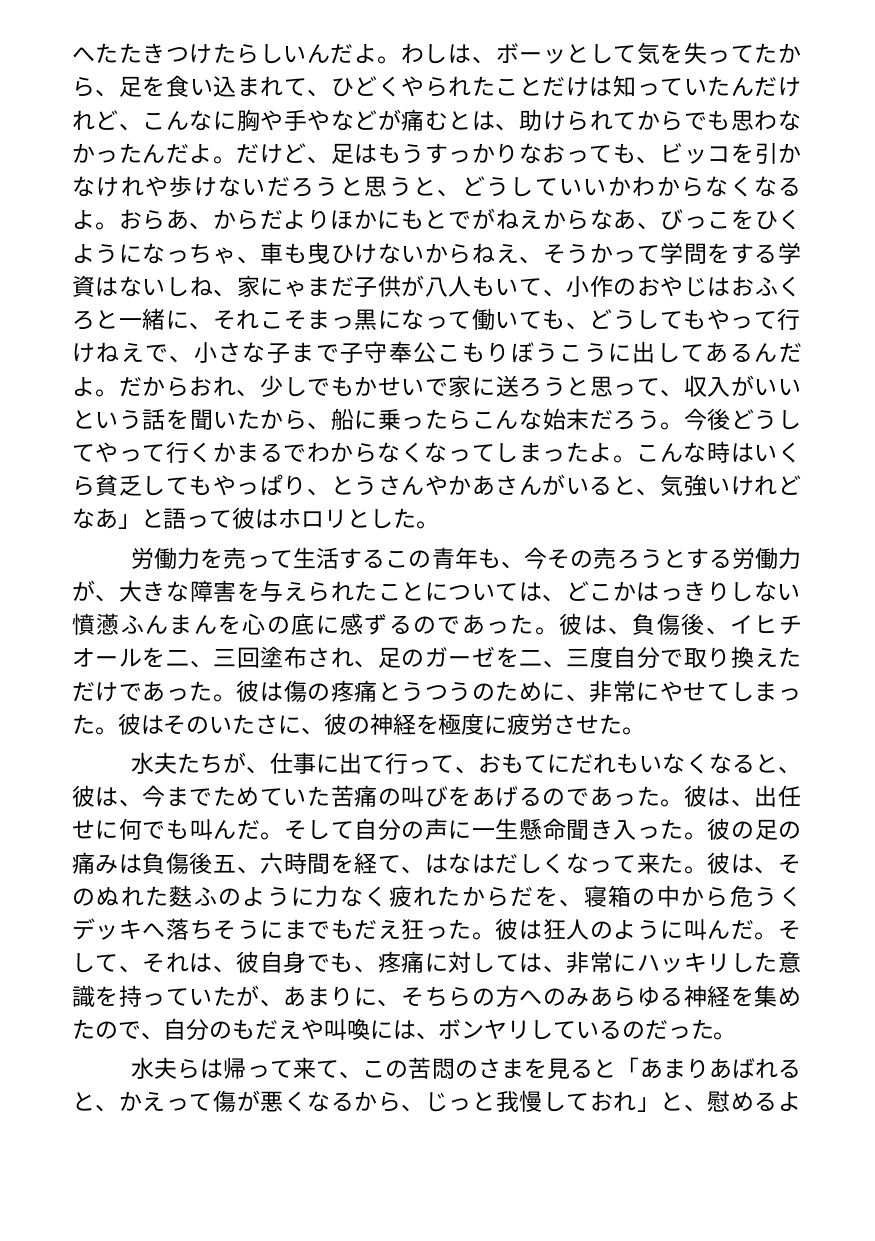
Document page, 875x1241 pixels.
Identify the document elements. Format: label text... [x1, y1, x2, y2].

text 労働力を売って生活するこの青年も、今その売ろうとする労働力が、大きな障害を与えられたことについては、どこかはっきりしない憤懣ふんまんを心の底に感ずるのであった。彼は、負傷後、イヒチオールを二、三回塗布され、足のガーゼを二、三度自分で取り換えただけであった。彼は傷の疼痛とうつうのために、非常にやせてしまった。彼はそのいたさに、彼の神経を極度に疲労させた。 [72, 540, 802, 740]
text へたたきつけたらしいんだよ。わしは、ボーッとして気を失ってたから、足を食い込まれて、ひどくやられたことだけは知っていたんだけれど、こんなに胸や手やなどが痛むとは、助けられてからでも思わなかったんだよ。だけど、足はもうすっかりなおっても、ビッコを引かなけれや歩けないだろうと思うと、どうしていいかわからなくなるよ。おらあ、からだよりほかにもとでがねえからなあ、びっこをひくようになっちゃ、車も曳ひけないからねえ、そうかって学問をする学資はないしね、家にゃまだ子供が八人もいて、小作のおやじはおふくろと一緒に、それこそまっ黒になって働いても、どうしてもやって行けねえで、小さな子まで子守奉公こもりぼうこうに出してあるんだよ。だからおれ、少しでもかせいで家に送ろうと思って、収入がいいという話を聞いたから、船に乗ったらこんな始末だろう。今後どうしてやって行くかまるでわからなくなってしまったよ。こんな時はいくら貧乏してもやっぱり、とうさんやかあさんがいると、気強いけれどなあ」と語って彼はホロリとした。 [72, 36, 802, 534]
text 水夫らは帰って来て、この苦悶のさまを見ると「あまりあばれると、かえって傷が悪くなるから、じっと我慢しておれ」と、慰めるよ [72, 1051, 802, 1117]
text 水夫たちが、仕事に出て行って、おもてにだれもいなくなると、彼は、今までためていた苦痛の叫びをあげるのであった。彼は、出任せに何でも叫んだ。そして自分の声に一生懸命聞き入った。彼の足の痛みは負傷後五、六時間を経て、はなはだしくなって来た。彼は、そのぬれた麩ふのように力なく疲れたからだを、寝箱の中から危うくデッキへ落ちそうにまでもだえ狂った。彼は狂人のように叫んだ。そして、それは、彼自身でも、疼痛に対しては、非常にハッキリした意識を持っていたが、あまりに、そちらの方へのみあらゆる神経を集めたので、自分のもだえや叫喚には、ボンヤリしているのだった。 [72, 746, 802, 1045]
